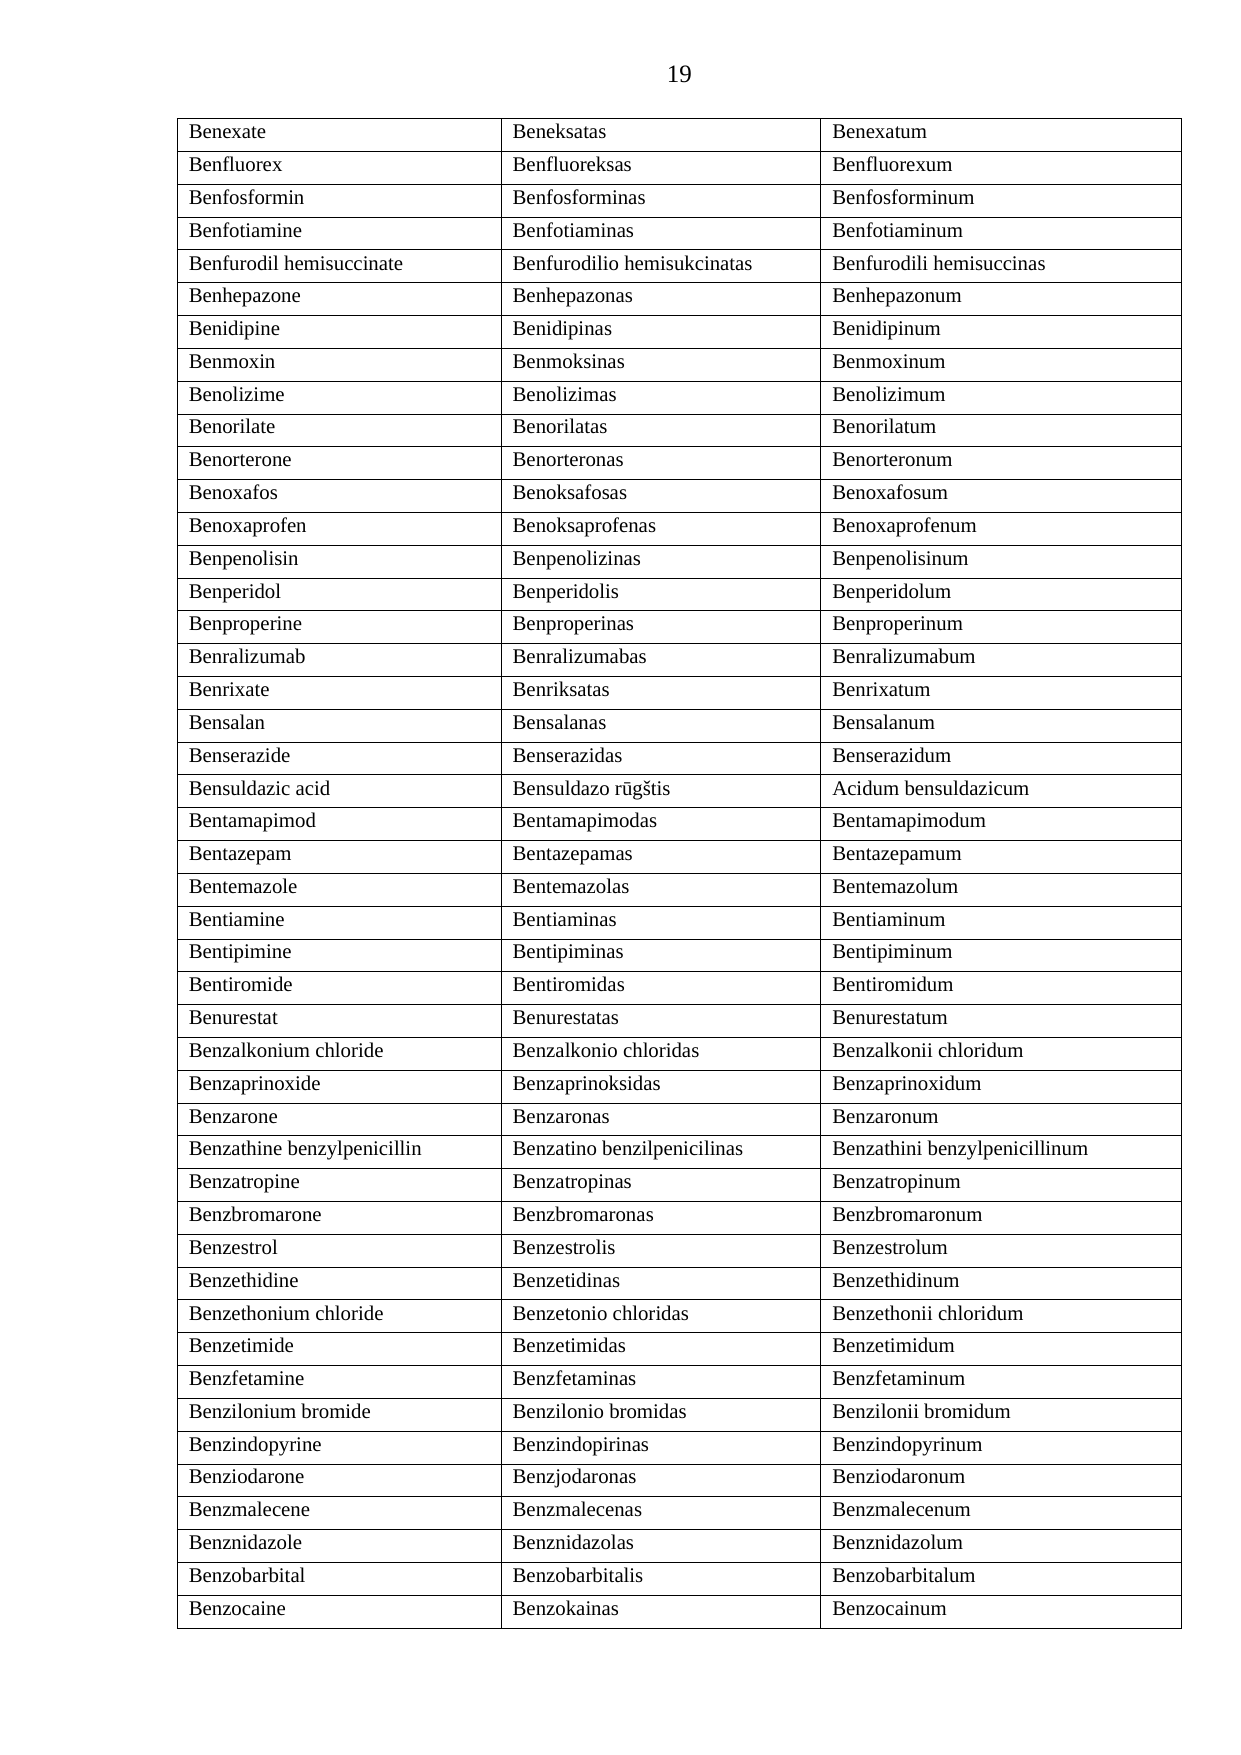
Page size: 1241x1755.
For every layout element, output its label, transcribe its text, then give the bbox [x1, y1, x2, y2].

table_cell Bentamapimod [178, 808, 501, 840]
table_cell Bentemazolum [821, 874, 1181, 906]
table_cell Bentiromidas [502, 972, 820, 1004]
table_cell Benoxaprofenum [821, 513, 1181, 545]
table_cell Benriksatas [502, 677, 820, 709]
table_cell Benfurodili hemisuccinas [821, 250, 1181, 282]
table_cell Benoksafosas [502, 480, 820, 512]
table_cell Benzocainum [821, 1596, 1181, 1627]
table_cell Benzetimidas [502, 1333, 820, 1365]
table_cell Bentemazole [178, 874, 501, 906]
table_cell Benzarone [178, 1104, 501, 1135]
table_cell Bensalan [178, 710, 501, 742]
table_cell Benidipine [178, 316, 501, 348]
table_cell Benzatropine [178, 1169, 501, 1201]
table_cell Benolizimas [502, 382, 820, 413]
table_cell Benzobarbitalum [821, 1563, 1181, 1595]
table_cell Benzalkonii chloridum [821, 1038, 1181, 1070]
table_cell Beneksatas [502, 119, 820, 151]
table_cell Benralizumabas [502, 644, 820, 676]
table_cell Benznidazolum [821, 1530, 1181, 1562]
table_cell Benserazidas [502, 743, 820, 774]
table_cell Benzocaine [178, 1596, 501, 1627]
table_cell Bentiamine [178, 907, 501, 938]
table_cell Benidipinum [821, 316, 1181, 348]
table_cell Benzindopyrinum [821, 1432, 1181, 1463]
table_cell Benzaprinoxidum [821, 1071, 1181, 1102]
table_cell Bensalanas [502, 710, 820, 742]
table_cell Benhepazonas [502, 283, 820, 315]
table_cell Benzobarbitalis [502, 1563, 820, 1595]
table_cell Benzathini benzylpenicillinum [821, 1136, 1181, 1168]
table_cell Bentipiminum [821, 940, 1181, 971]
table_cell Benorterone [178, 447, 501, 479]
table_cell Benzethonii chloridum [821, 1300, 1181, 1332]
table_cell Benorilatum [821, 415, 1181, 446]
table_cell Benidipinas [502, 316, 820, 348]
table_cell Benzbromarone [178, 1202, 501, 1234]
table_cell Bentazepamum [821, 841, 1181, 873]
table_cell Benfotiaminas [502, 218, 820, 249]
table_cell Benproperine [178, 611, 501, 643]
table_cell Benurestatas [502, 1005, 820, 1037]
table_cell Bentiromide [178, 972, 501, 1004]
table_cell Benproperinas [502, 611, 820, 643]
table_cell Benoxafosum [821, 480, 1181, 512]
table_cell Benfosforminas [502, 185, 820, 217]
table_cell Benpenolisinum [821, 546, 1181, 577]
table_cell Benzokainas [502, 1596, 820, 1627]
table_cell Benzaronas [502, 1104, 820, 1135]
table_cell Benzfetaminum [821, 1366, 1181, 1398]
table_cell Benorteronum [821, 447, 1181, 479]
table_cell Bensuldazic acid [178, 775, 501, 807]
table_cell Benzatropinum [821, 1169, 1181, 1201]
table_cell Benzfetaminas [502, 1366, 820, 1398]
table_cell Benziodaronum [821, 1465, 1181, 1496]
table_cell Acidum bensuldazicum [821, 775, 1181, 807]
table_cell Benolizime [178, 382, 501, 413]
table_cell Benziodarone [178, 1465, 501, 1496]
table_cell Benzestrol [178, 1235, 501, 1267]
table_cell Benorilate [178, 415, 501, 446]
table_cell Benperidolis [502, 579, 820, 610]
table_cell Benzetimide [178, 1333, 501, 1365]
table_cell Benzalkonium chloride [178, 1038, 501, 1070]
table_cell Benzestrolis [502, 1235, 820, 1267]
table_cell Benhepazonum [821, 283, 1181, 315]
table_cell Benzalkonio chloridas [502, 1038, 820, 1070]
table_cell Bentazepam [178, 841, 501, 873]
table_cell Benurestat [178, 1005, 501, 1037]
table_cell Bentazepamas [502, 841, 820, 873]
table_cell Benzobarbital [178, 1563, 501, 1595]
table_cell Benzethidine [178, 1268, 501, 1299]
table_cell Bensalanum [821, 710, 1181, 742]
table_cell Benzindopyrine [178, 1432, 501, 1463]
table_cell Benpenolisin [178, 546, 501, 577]
table_cell Benurestatum [821, 1005, 1181, 1037]
table_cell Benpenolizinas [502, 546, 820, 577]
table_cell Benzjodaronas [502, 1465, 820, 1496]
table_cell Benzethonium chloride [178, 1300, 501, 1332]
table_cell Benrixatum [821, 677, 1181, 709]
table_cell Benzilonio bromidas [502, 1399, 820, 1431]
table_cell Benzilonii bromidum [821, 1399, 1181, 1431]
table_cell Benhepazone [178, 283, 501, 315]
table_cell Benzetimidum [821, 1333, 1181, 1365]
table_cell Benzetidinas [502, 1268, 820, 1299]
table_cell Bentemazolas [502, 874, 820, 906]
table_cell Benzaprinoxide [178, 1071, 501, 1102]
table_cell Benzathine benzylpenicillin [178, 1136, 501, 1168]
table_cell Bentamapimodum [821, 808, 1181, 840]
table_cell Benfluoreksas [502, 152, 820, 184]
table_cell Benzilonium bromide [178, 1399, 501, 1431]
table_cell Benserazide [178, 743, 501, 774]
table_cell Benfosformin [178, 185, 501, 217]
table_cell Bentipimine [178, 940, 501, 971]
table_cell Benfluorexum [821, 152, 1181, 184]
table_cell Bentiaminas [502, 907, 820, 938]
table_cell Benzindopirinas [502, 1432, 820, 1463]
table_cell Benzfetamine [178, 1366, 501, 1398]
table_cell Benfotiamine [178, 218, 501, 249]
table_cell Benfotiaminum [821, 218, 1181, 249]
table_cell Benproperinum [821, 611, 1181, 643]
table_cell Benzmalecene [178, 1497, 501, 1529]
table_cell Benzaprinoksidas [502, 1071, 820, 1102]
table_cell Bentiaminum [821, 907, 1181, 938]
table_cell Benoxafos [178, 480, 501, 512]
table_cell Bentamapimodas [502, 808, 820, 840]
table_cell Benzatropinas [502, 1169, 820, 1201]
table_cell Benexate [178, 119, 501, 151]
table_cell Benexatum [821, 119, 1181, 151]
table_cell Benzetonio chloridas [502, 1300, 820, 1332]
table_cell Benzmalecenum [821, 1497, 1181, 1529]
table_cell Benolizimum [821, 382, 1181, 413]
table_cell Benorilatas [502, 415, 820, 446]
table_cell Benoxaprofen [178, 513, 501, 545]
table_cell Benorteronas [502, 447, 820, 479]
table_cell Benfluorex [178, 152, 501, 184]
table_cell Benzestrolum [821, 1235, 1181, 1267]
table_cell Benoksaprofenas [502, 513, 820, 545]
table_cell Benzethidinum [821, 1268, 1181, 1299]
table_cell Benrixate [178, 677, 501, 709]
table_cell Benperidolum [821, 579, 1181, 610]
table_cell Benznidazole [178, 1530, 501, 1562]
table_cell Benfurodilio hemisukcinatas [502, 250, 820, 282]
table_cell Benralizumab [178, 644, 501, 676]
table_cell Benfurodil hemisuccinate [178, 250, 501, 282]
table_cell Benzbromaronum [821, 1202, 1181, 1234]
table_cell Bentipiminas [502, 940, 820, 971]
table_cell Benralizumabum [821, 644, 1181, 676]
table_cell Benperidol [178, 579, 501, 610]
table_cell Benznidazolas [502, 1530, 820, 1562]
table_cell Benmoxin [178, 349, 501, 381]
table_cell Bensuldazo rūgštis [502, 775, 820, 807]
table_cell Bentiromidum [821, 972, 1181, 1004]
table_cell Benzmalecenas [502, 1497, 820, 1529]
table_cell Benzatino benzilpenicilinas [502, 1136, 820, 1168]
table_cell Benserazidum [821, 743, 1181, 774]
table_cell Benfosforminum [821, 185, 1181, 217]
table_cell Benzaronum [821, 1104, 1181, 1135]
table_cell Benzbromaronas [502, 1202, 820, 1234]
table_cell Benmoksinas [502, 349, 820, 381]
table_cell Benmoxinum [821, 349, 1181, 381]
